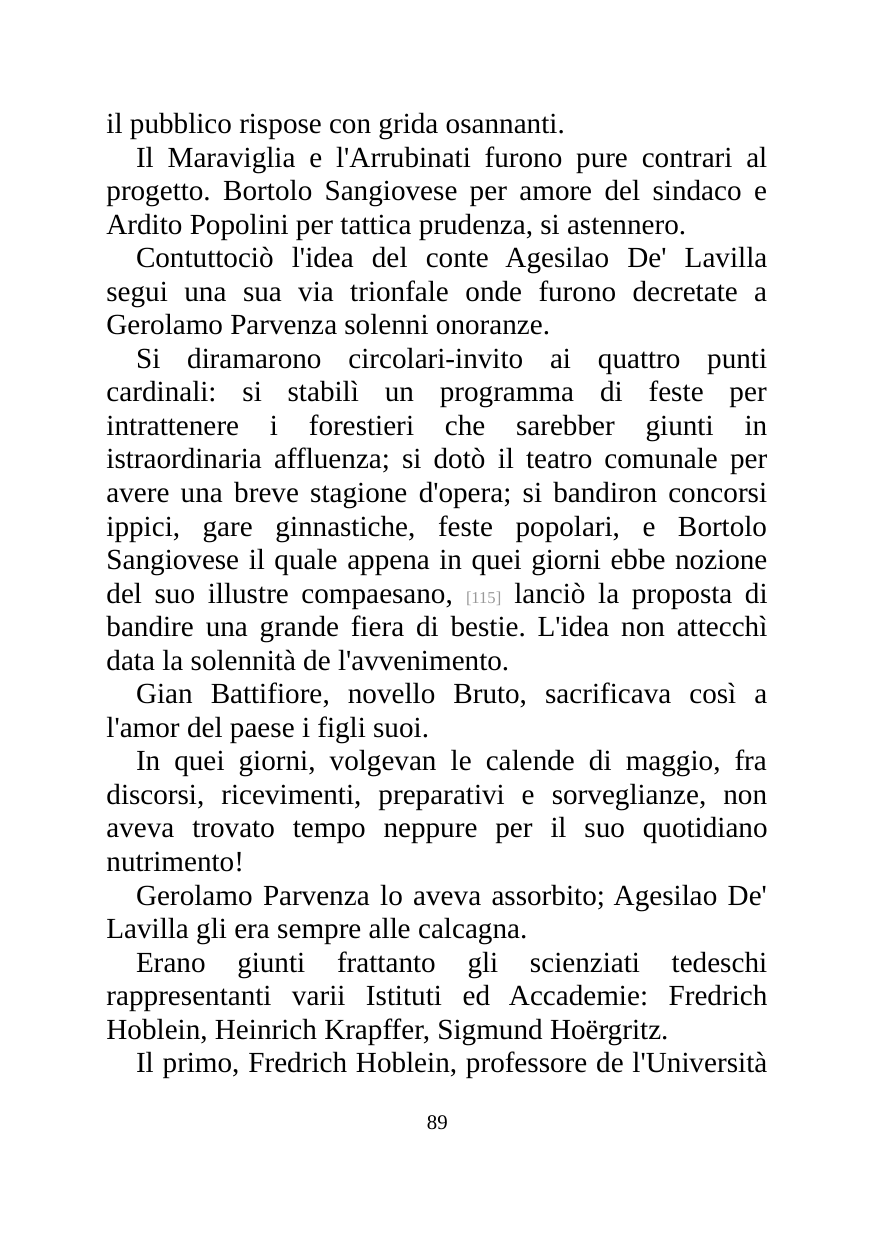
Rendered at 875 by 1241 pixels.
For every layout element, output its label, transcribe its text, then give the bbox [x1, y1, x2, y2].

text Il primo, Fredrich Hoblein, professore de l'Università [106, 1045, 768, 1079]
text In quei giorni, volgevan le calende di maggio, fra discorsi, ricevimenti, preparativi e sorveglianze, non aveva trovato tempo neppure per il suo quotidiano nutrimento! [106, 743, 768, 878]
text Si diramarono circolari-invito ai quattro punti cardinali: si stabilì un programma di feste per intrattenere i forestieri che sarebber giunti in istraordinaria affluenza; si dotò il teatro comunale per avere una breve stagione d'opera; si bandiron concorsi ippici, gare ginnastiche, feste popolari, e Bortolo Sangiovese il quale appena in quei giorni ebbe nozione del suo illustre compaesano, [115] lanciò la proposta di bandire una grande fiera di bestie. L'idea non attecchì data la solennità de l'avvenimento. [106, 341, 768, 676]
text Erano giunti frattanto gli scienziati tedeschi rappresentanti varii Istituti ed Accademie: Fredrich Hoblein, Heinrich Krapffer, Sigmund Hoërgritz. [106, 945, 768, 1045]
text Gerolamo Parvenza lo aveva assorbito; Agesilao De' Lavilla gli era sempre alle calcagna. [106, 878, 768, 945]
text il pubblico rispose con grida osannanti. [106, 106, 768, 140]
text Il Maraviglia e l'Arrubinati furono pure contrari al progetto. Bortolo Sangiovese per amore del sindaco e Ardito Popolini per tattica prudenza, si astennero. [106, 140, 768, 240]
text Contuttociò l'idea del conte Agesilao De' Lavilla segui una sua via trionfale onde furono decretate a Gerolamo Parvenza solenni onoranze. [106, 240, 768, 341]
text Gian Battifiore, novello Bruto, sacrificava così a l'amor del paese i figli suoi. [106, 676, 768, 743]
